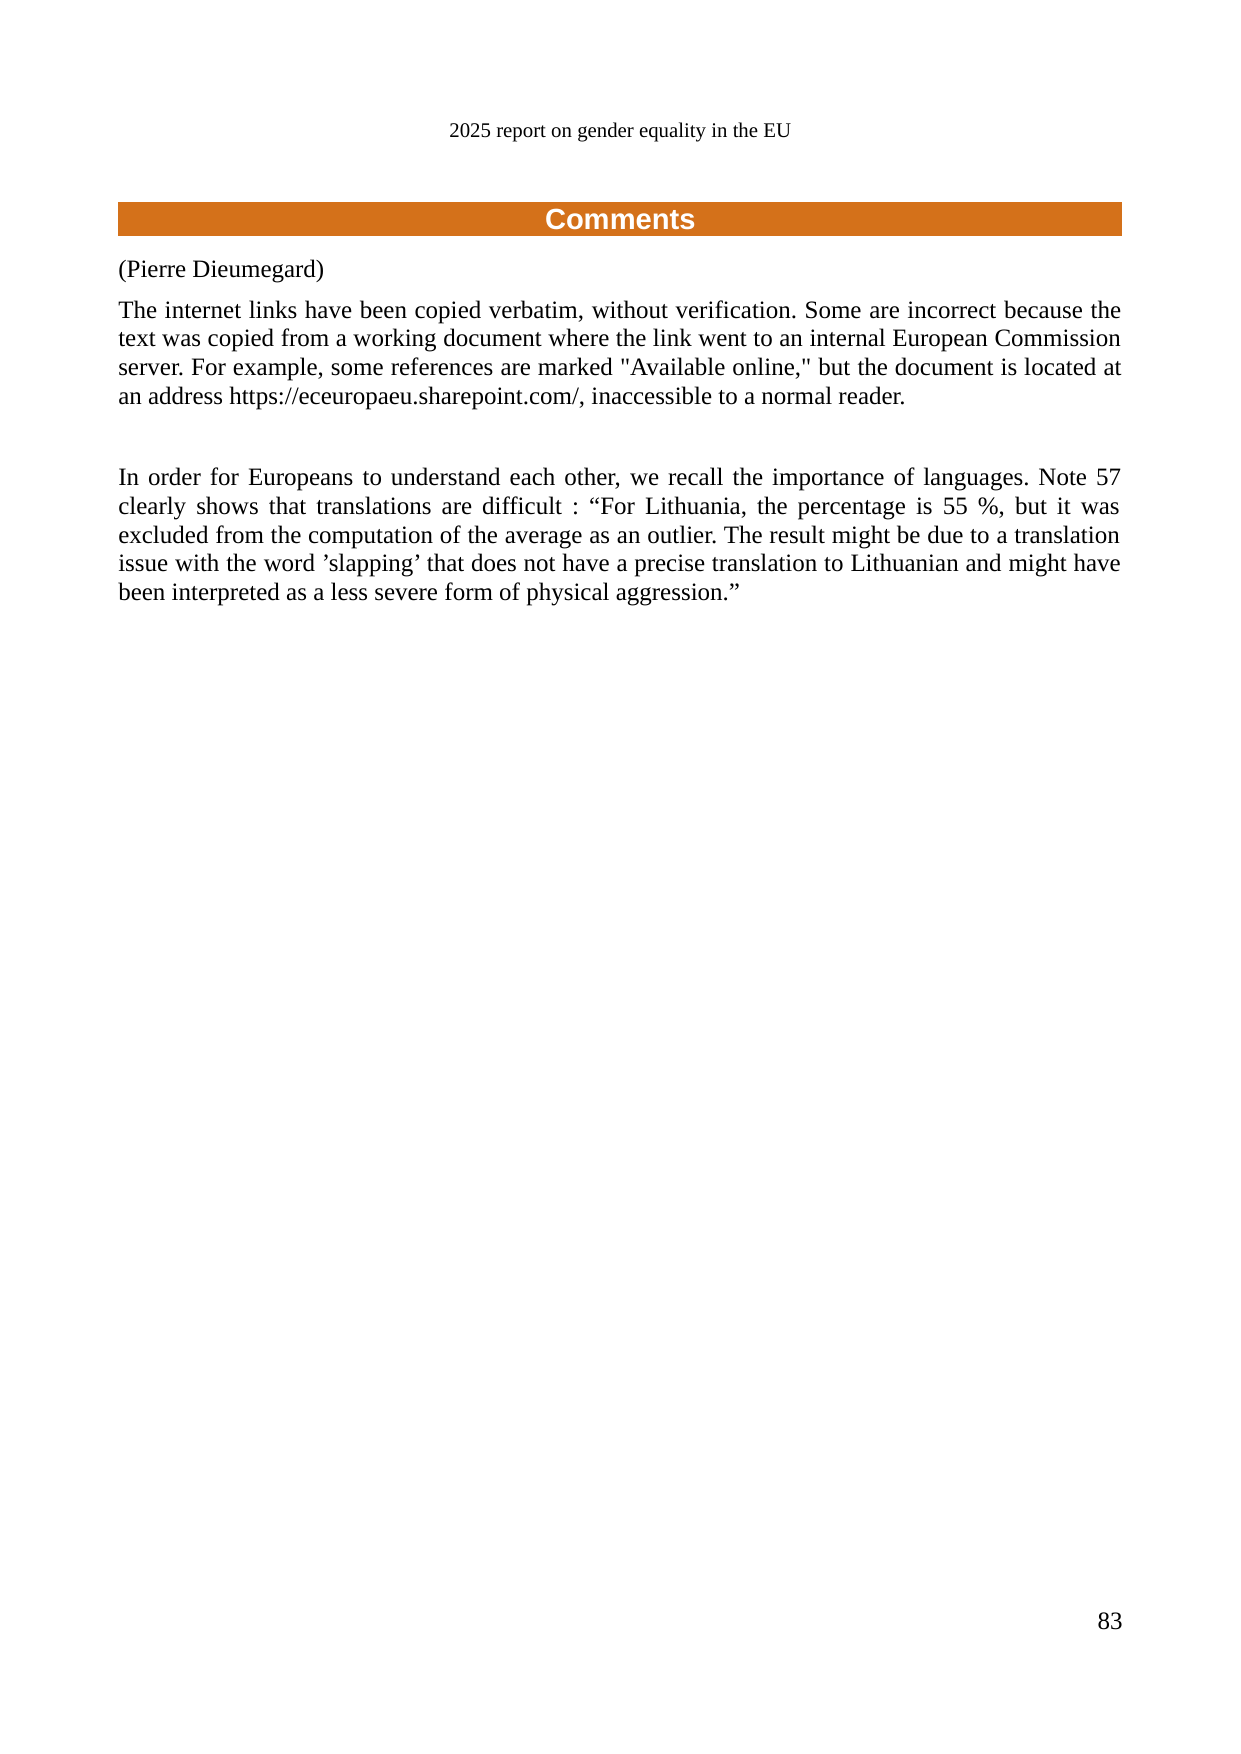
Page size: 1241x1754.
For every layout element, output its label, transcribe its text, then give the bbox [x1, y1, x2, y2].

text The internet links have been copied verbatim, without verification. Some are incorrect because the text was copied from a working document where the link went to an internal European Commission server. For example, some references are marked "Available online," but the document is located at an address https://eceuropaeu.sharepoint.com/, inaccessible to a normal reader. [118, 295, 1122, 410]
subtitle Comments [118, 202, 1122, 236]
text In order for Europeans to understand each other, we recall the importance of languages. Note 57 clearly shows that translations are difficult : “For Lithuania, the percentage is 55 %, but it was excluded from the computation of the average as an outlier. The result might be due to a translation issue with the word ’slapping’ that does not have a precise translation to Lithuanian and might have been interpreted as a less severe form of physical aggression.” [118, 462, 1122, 606]
text (Pierre Dieumegard) [118, 254, 1122, 283]
